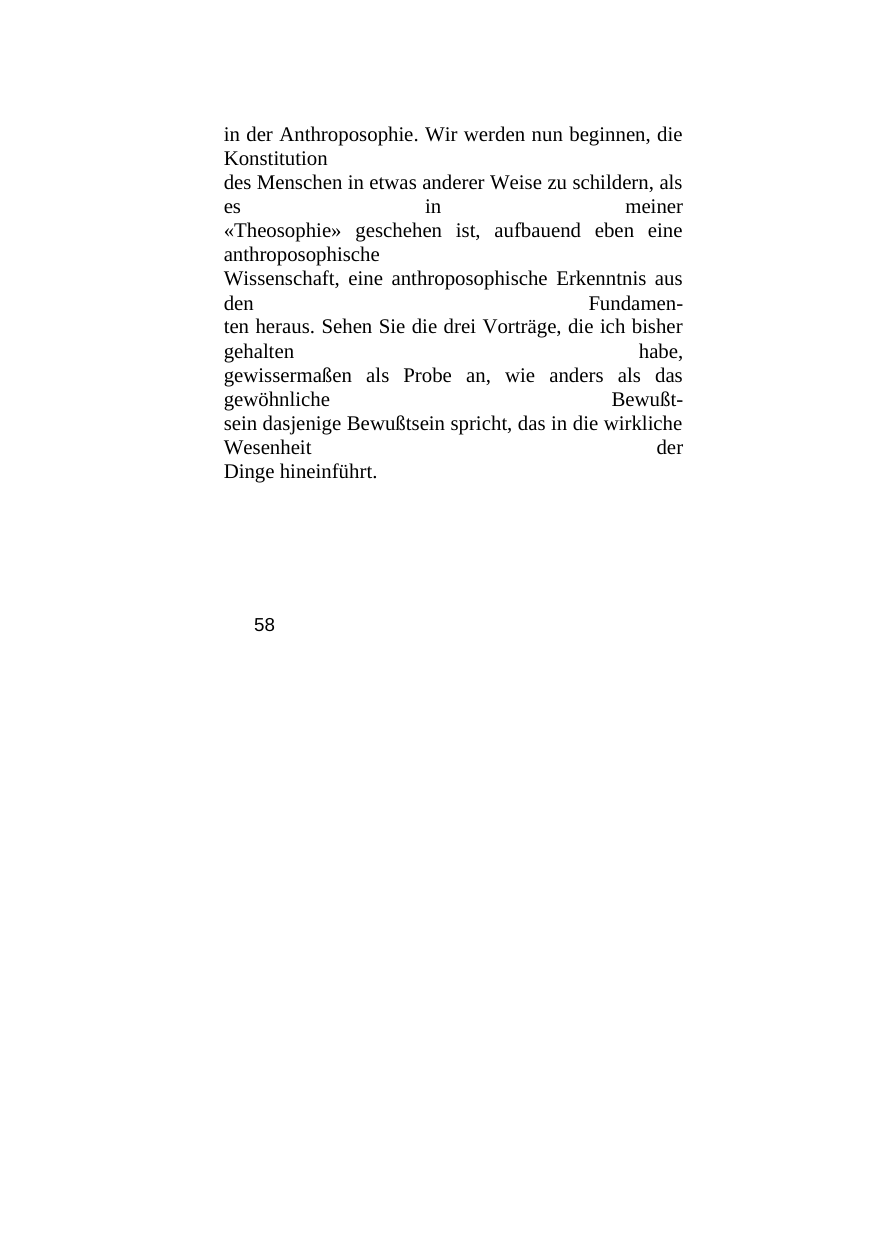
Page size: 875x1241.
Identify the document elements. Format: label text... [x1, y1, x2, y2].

text in der Anthroposophie. Wir werden nun beginnen, die Konstitution des Menschen in etwas anderer Weise zu schildern, als es in meiner «Theosophie» geschehen ist, aufbauend eben eine anthroposophische Wissenschaft, eine anthroposophische Erkenntnis aus den Fundamen- ten heraus. Sehen Sie die drei Vorträge, die ich bisher gehalten habe, gewissermaßen als Probe an, wie anders als das gewöhnliche Bewußt- sein dasjenige Bewußtsein spricht, das in die wirkliche Wesenheit der Dinge hineinführt. [223, 122, 683, 483]
text 58 [254, 614, 683, 636]
